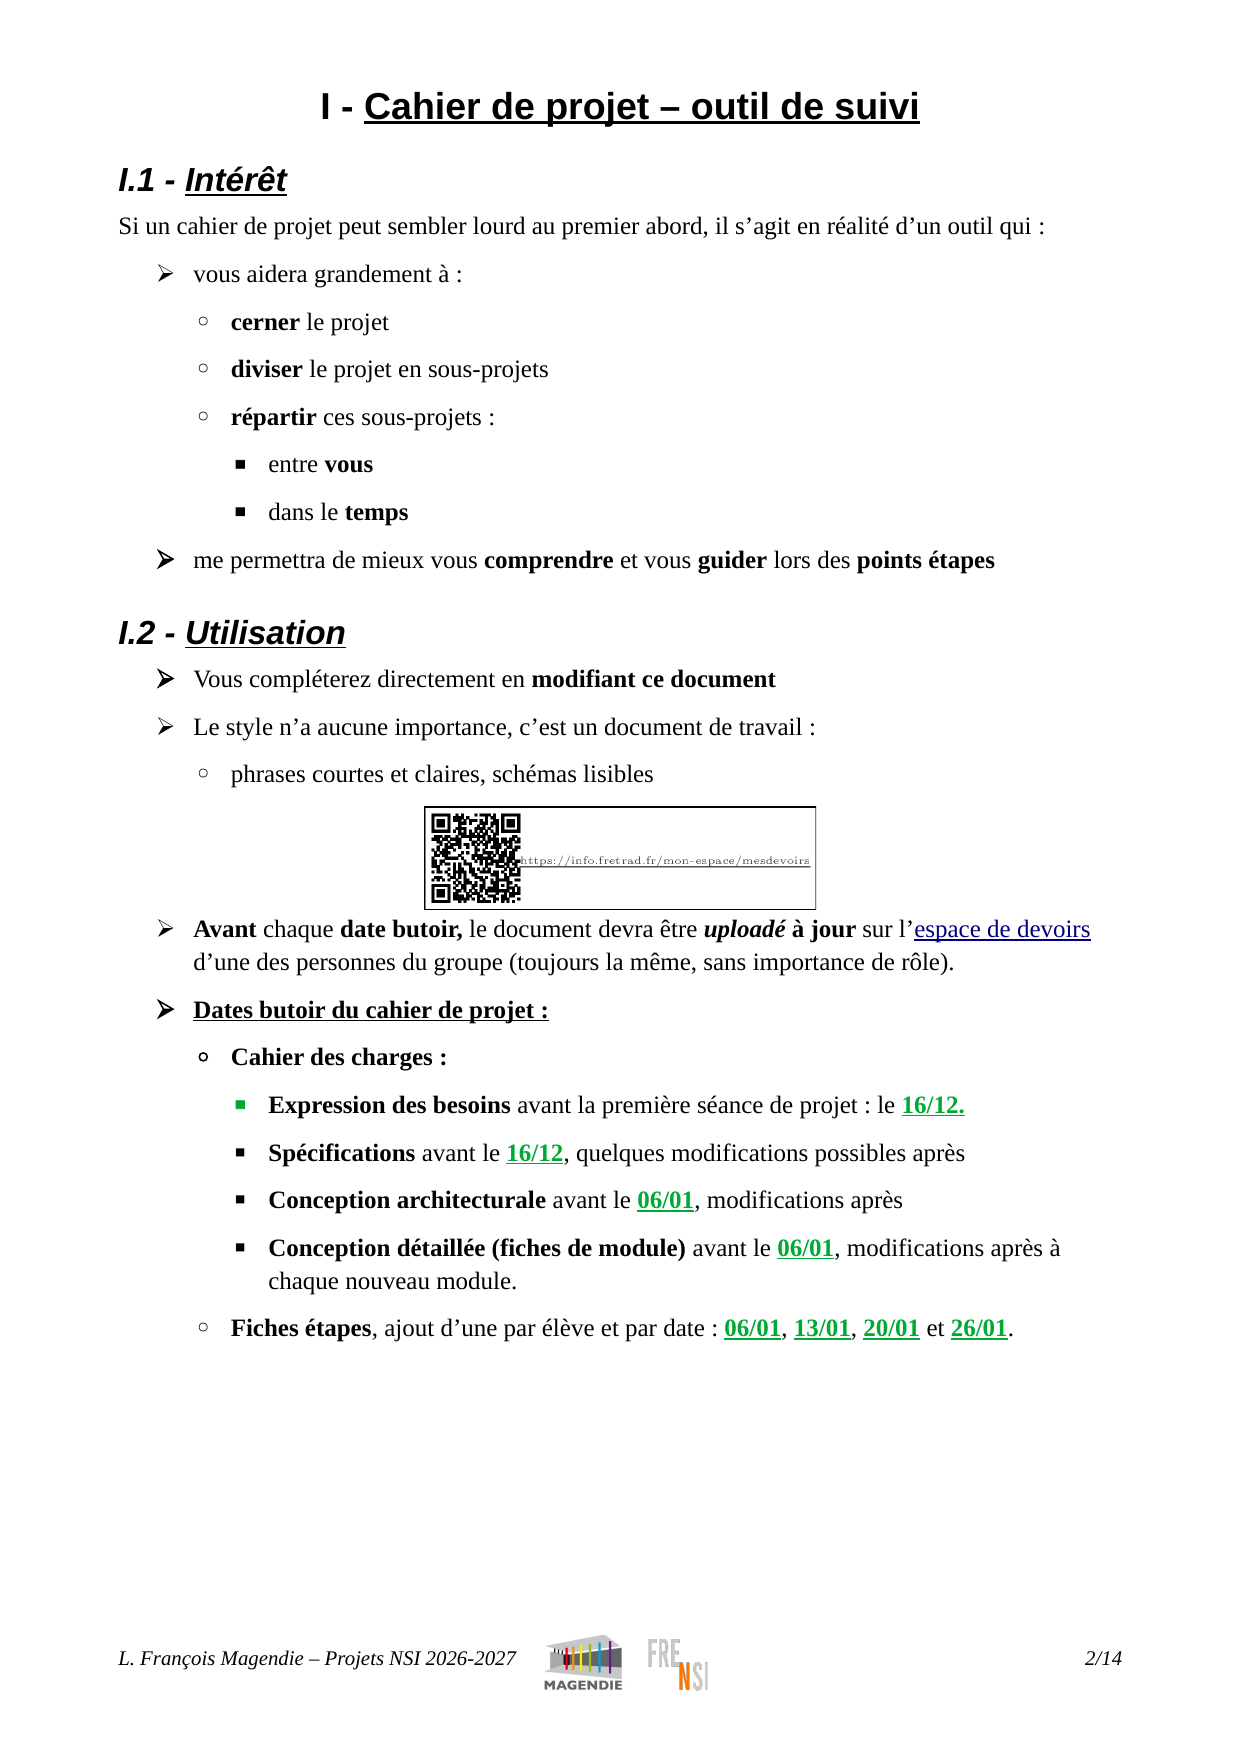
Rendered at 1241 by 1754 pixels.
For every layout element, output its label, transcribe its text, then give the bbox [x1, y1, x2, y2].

list cerner le projet [193, 307, 1122, 335]
list Le style n’a aucune importance, c’est un document de travail : [156, 712, 1122, 740]
list Spécifications avant le 16/12, quelques modifications possibles après [231, 1138, 1122, 1166]
subtitle Utilisation [118, 613, 1122, 652]
list Avant chaque date butoir, le document devra être uploadé­ à jour sur l’espace de devoirs d’une des personnes du groupe (toujours la même, sans importance de rôle). [156, 910, 1122, 976]
list Fiches étapes, ajout d’une par élève et par date : 06/01, 13/01, 20/01 et 26/01. [193, 1313, 1122, 1342]
list entre vous [231, 449, 1122, 478]
list Conception détaillée (fiches de module) avant le 06/01, modifications après à chaque nouveau module. [231, 1233, 1122, 1294]
list diviser le projet en sous-projets [193, 354, 1122, 383]
list Cahier des charges : [193, 1042, 1122, 1071]
list Expression des besoins avant la première séance de projet : le 16/12. [231, 1090, 1122, 1119]
list dans le temps [231, 497, 1122, 526]
picture [424, 806, 817, 910]
picture [648, 1639, 708, 1691]
list me permettra de mieux vous comprendre et vous guider lors des points étapes [156, 545, 1122, 573]
list vous aidera grandement à : [156, 259, 1122, 288]
list Conception architecturale avant le 06/01, modifications après [231, 1185, 1122, 1214]
list répartir ces sous-projets : [193, 402, 1122, 431]
picture [532, 1635, 633, 1695]
subtitle Intérêt [118, 161, 1122, 199]
subtitle Cahier de projet – outil de suivi [118, 84, 1122, 127]
text Si un cahier de projet peut sembler lourd au premier abord, il s’agit en réalité d’un outil qui : [118, 211, 1122, 240]
list Vous compléterez directement en modifiant ce document [156, 664, 1122, 693]
list phrases courtes et claires, schémas lisibles [193, 759, 1122, 788]
list Dates butoir du cahier de projet : [156, 995, 1122, 1023]
